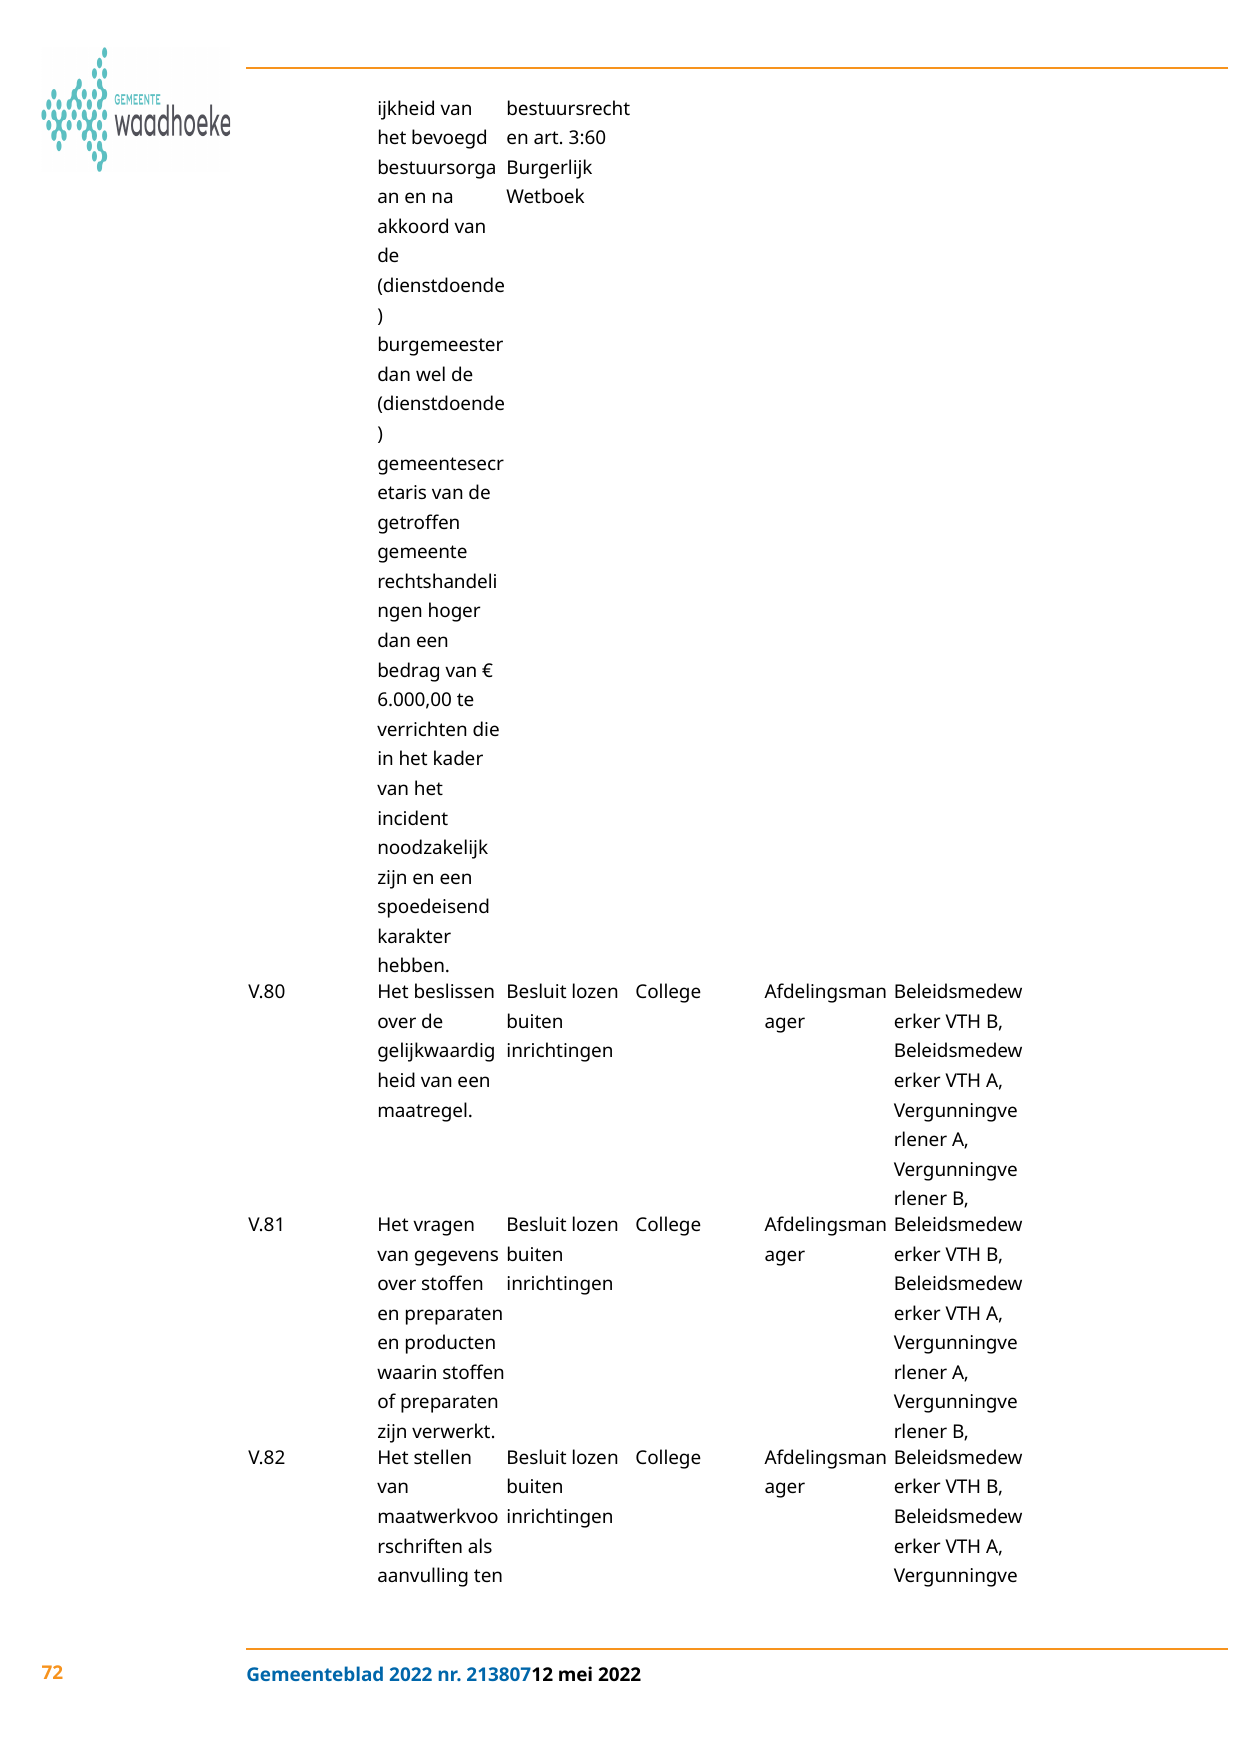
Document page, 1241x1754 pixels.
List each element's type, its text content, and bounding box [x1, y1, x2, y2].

table_cell College [635, 1211, 764, 1444]
table_cell Afdelingsmanager [764, 1211, 893, 1444]
picture [41, 47, 231, 172]
table_cell ijkheid van het bevoegd bestuursorgaan en na akkoord van de (dienstdoende) burgemeester dan wel de (dienstdoende) gemeentesecretaris van de getroffen gemeente rechtshandelingen hoger dan een bedrag van € 6.000,00 te verrichten die in het kader van het incident noodzakelijk zijn en een spoedeisend karakter hebben. [377, 95, 506, 978]
table_cell [635, 95, 764, 978]
table_cell College [635, 1444, 764, 1588]
table_cell Besluit lozen buiten inrichtingen [506, 1211, 635, 1444]
table_cell Beleidsmedewerker VTH B, Beleidsmedewerker VTH A, Vergunningve [894, 1444, 1022, 1588]
table_cell V.82 [248, 1444, 377, 1588]
table_cell Het beslissen over de gelijkwaardigheid van een maatregel. [377, 979, 506, 1211]
table_cell [894, 95, 1022, 978]
table_cell Besluit lozen buiten inrichtingen [506, 1444, 635, 1588]
table_cell College [635, 979, 764, 1211]
table_cell Afdelingsmanager [764, 979, 893, 1211]
table_cell V.80 [248, 979, 377, 1211]
table_cell V.81 [248, 1211, 377, 1444]
table_cell Beleidsmedewerker VTH B, Beleidsmedewerker VTH A, Vergunningverlener A, Vergunningverlener B, [894, 1211, 1022, 1444]
table_cell Beleidsmedewerker VTH B, Beleidsmedewerker VTH A, Vergunningverlener A, Vergunningverlener B, [894, 979, 1022, 1211]
table_cell bestuursrecht en art. 3:60 Burgerlijk Wetboek [506, 95, 635, 978]
table_cell Het vragen van gegevens over stoffen en preparaten en producten waarin stoffen of preparaten zijn verwerkt. [377, 1211, 506, 1444]
table_cell [248, 95, 377, 978]
table_cell Afdelingsmanager [764, 1444, 893, 1588]
table_cell Het stellen van maatwerkvoorschriften als aanvulling ten [377, 1444, 506, 1588]
table_cell Besluit lozen buiten inrichtingen [506, 979, 635, 1211]
table_cell [764, 95, 893, 978]
